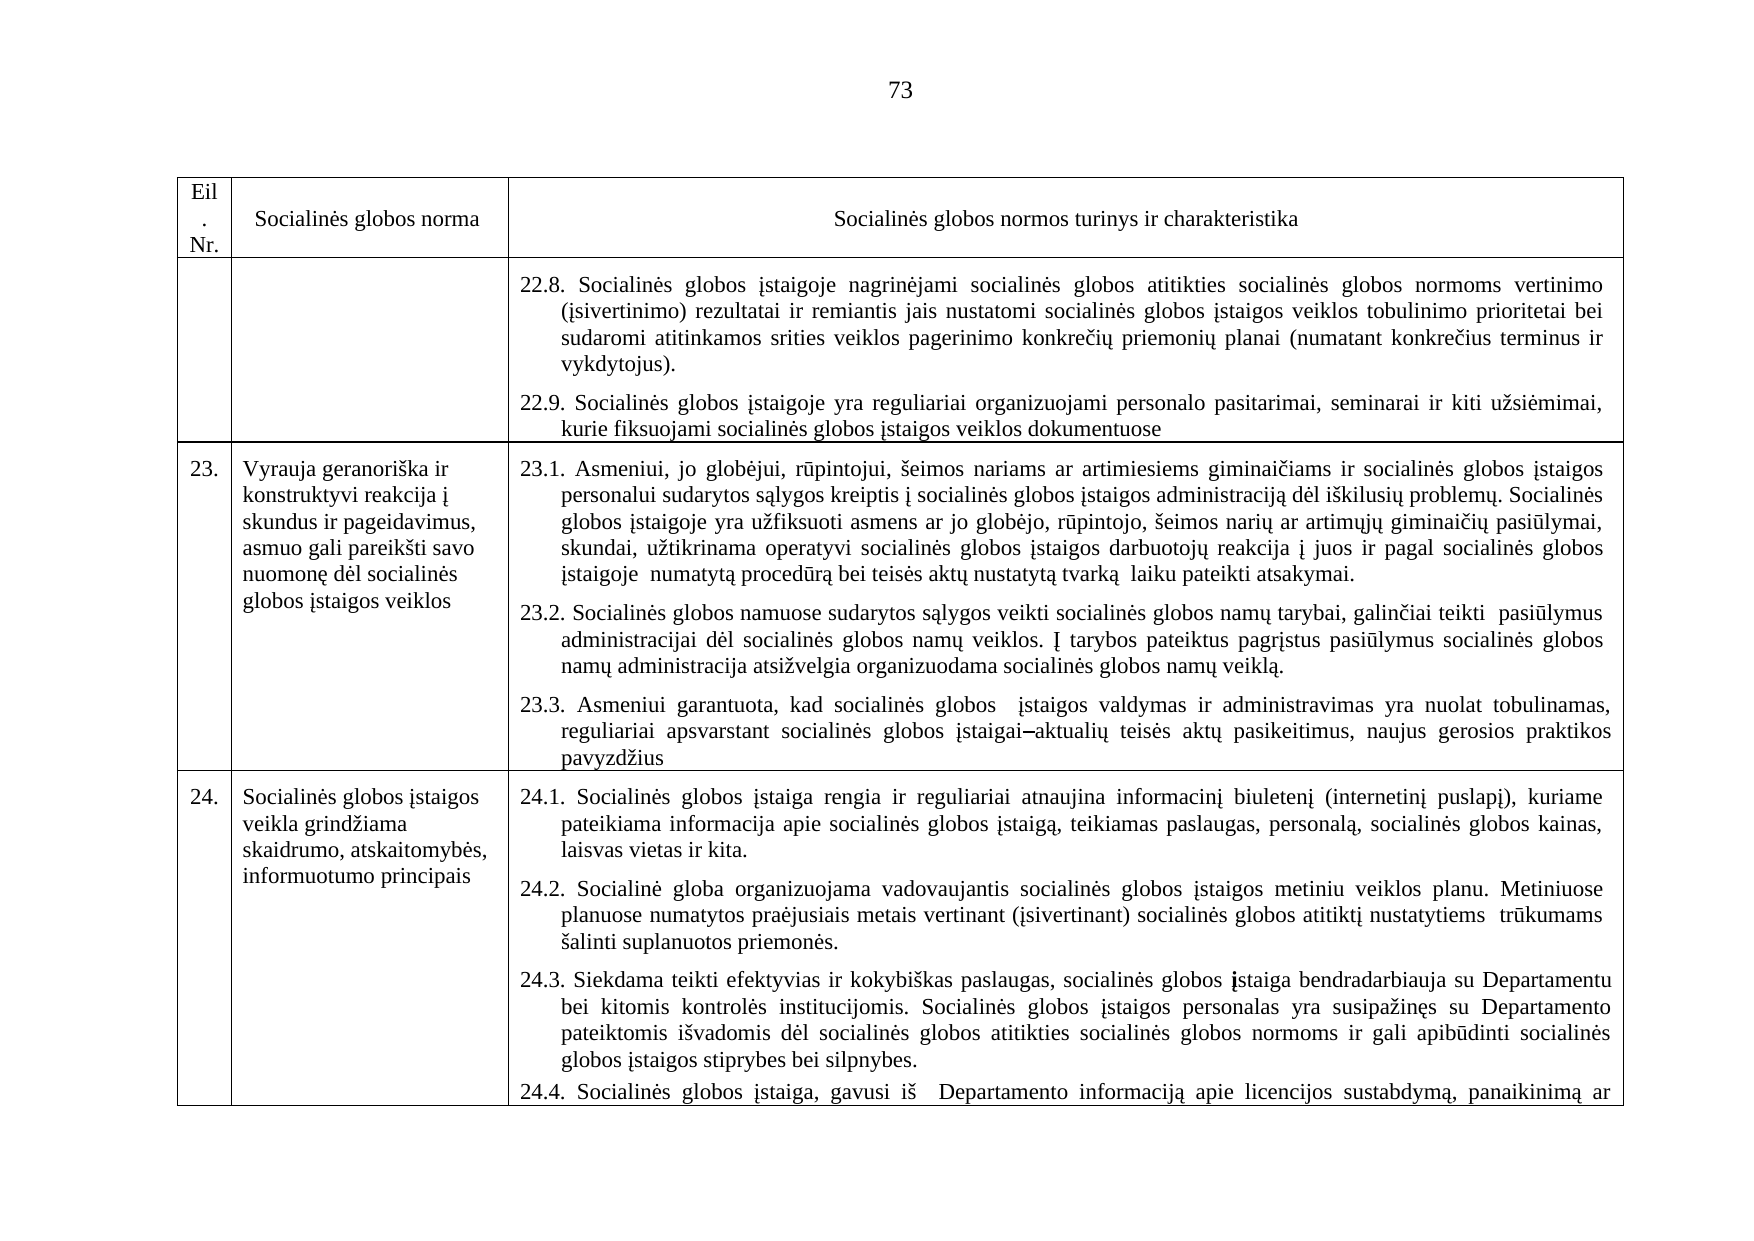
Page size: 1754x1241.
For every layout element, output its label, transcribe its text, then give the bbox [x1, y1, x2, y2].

table_cell [232, 258, 508, 441]
table_cell 23. [178, 443, 231, 770]
table_cell 24.1. Socialinės globos įstaiga rengia ir reguliariai atnaujina informacinį biuletenį (internetinį puslapį), kuriame pateikiama informacija apie socialinės globos įstaigą, teikiamas paslaugas, personalą, socialinės globos kainas, laisvas vietas ir kita. 24.2. Socialinė globa organizuojama vadovaujantis socialinės globos įstaigos metiniu veiklos planu. Metiniuose planuose numatytos praėjusiais metais vertinant (įsivertinant) socialinės globos atitiktį nustatytiems trūkumams šalinti suplanuotos priemonės. 24.3. Siekdama teikti efektyvias ir kokybiškas paslaugas, socialinės globos įstaiga bendradarbiauja su Departamentu bei kitomis kontrolės institucijomis. Socialinės globos įstaigos personalas yra susipažinęs su Departamento pateiktomis išvadomis dėl socialinės globos atitikties socialinės globos normoms ir gali apibūdinti socialinės globos įstaigos stiprybes bei silpnybes. 24.4. Socialinės globos įstaiga, gavusi iš Departamento informaciją apie licencijos sustabdymą, panaikinimą ar [509, 771, 1623, 1104]
table_cell 23.1. Asmeniui, jo globėjui, rūpintojui, šeimos nariams ar artimiesiems giminaičiams ir socialinės globos įstaigos personalui sudarytos sąlygos kreiptis į socialinės globos įstaigos administraciją dėl iškilusių problemų. Socialinės globos įstaigoje yra užfiksuoti asmens ar jo globėjo, rūpintojo, šeimos narių ar artimųjų giminaičių pasiūlymai, skundai, užtikrinama operatyvi socialinės globos įstaigos darbuotojų reakcija į juos ir pagal socialinės globos įstaigoje numatytą procedūrą bei teisės aktų nustatytą tvarką laiku pateikti atsakymai. 23.2. Socialinės globos namuose sudarytos sąlygos veikti socialinės globos namų tarybai, galinčiai teikti pasiūlymus administracijai dėl socialinės globos namų veiklos. Į tarybos pateiktus pagrįstus pasiūlymus socialinės globos namų administracija atsižvelgia organizuodama socialinės globos namų veiklą. 23.3. Asmeniui garantuota, kad socialinės globos įstaigos valdymas ir administravimas yra nuolat tobulinamas, reguliariai apsvarstant socialinės globos įstaigai aktualių teisės aktų pasikeitimus, naujus gerosios praktikos pavyzdžius [509, 443, 1623, 770]
table_header Socialinės globos norma [232, 178, 508, 257]
table_cell 22.8. Socialinės globos įstaigoje nagrinėjami socialinės globos atitikties socialinės globos normoms vertinimo (įsivertinimo) rezultatai ir remiantis jais nustatomi socialinės globos įstaigos veiklos tobulinimo prioritetai bei sudaromi atitinkamos srities veiklos pagerinimo konkrečių priemonių planai (numatant konkrečius terminus ir vykdytojus). 22.9. Socialinės globos įstaigoje yra reguliariai organizuojami personalo pasitarimai, seminarai ir kiti užsiėmimai, kurie fiksuojami socialinės globos įstaigos veiklos dokumentuose [509, 258, 1623, 441]
table_header Eil. Nr. [178, 178, 231, 257]
table_cell Socialinės globos įstaigos veikla grindžiama skaidrumo, atskaitomybės, informuotumo principais [232, 771, 508, 1104]
table_cell 24. [178, 771, 231, 1104]
table_cell Vyrauja geranoriška ir konstruktyvi reakcija į skundus ir pageidavimus, asmuo gali pareikšti savo nuomonę dėl socialinės globos įstaigos veiklos [232, 443, 508, 770]
table_header Socialinės globos normos turinys ir charakteristika [509, 178, 1623, 257]
table_cell [178, 258, 231, 441]
